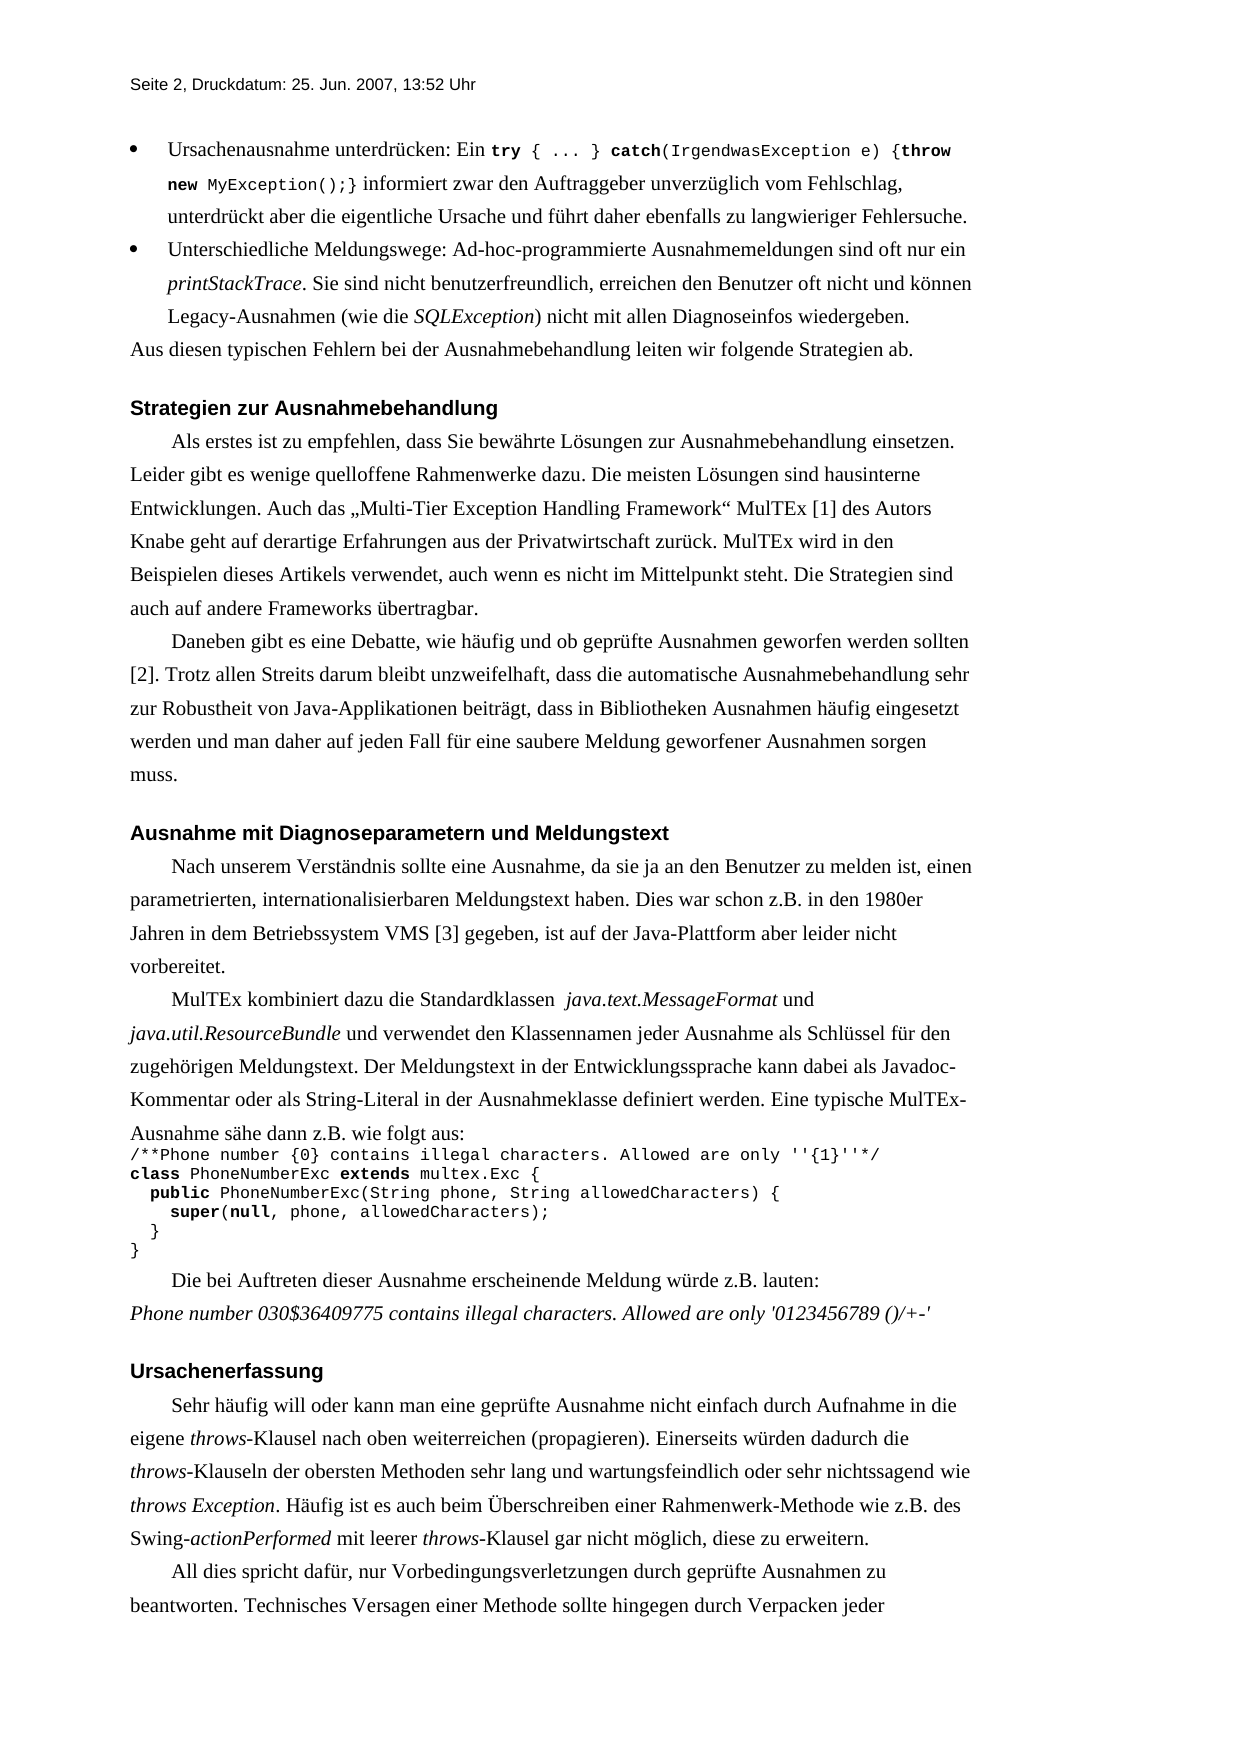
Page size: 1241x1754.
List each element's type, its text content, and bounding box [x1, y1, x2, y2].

text Daneben gibt es eine Debatte, wie häufig und ob geprüfte Ausnahmen geworfen werden sollten [2]. Trotz allen Streits darum bleibt unzweifelhaft, dass die automatische Ausnahmebehandlung sehr zur Robustheit von Java-Applikationen beiträgt, dass in Bibliotheken Ausnahmen häufig eingesetzt werden und man daher auf jeden Fall für eine saubere Meldung geworfener Ausnahmen sorgen muss. [130, 622, 974, 788]
text MulTEx kombiniert dazu die Standardklassen java.text.MessageFormat und java.util.ResourceBundle und verwendet den Klassennamen jeder Ausnahme als Schlüssel für den zugehörigen Meldungstext. Der Meldungstext in der Entwicklungssprache kann dabei als Javadoc-Kommentar oder als String-Literal in der Ausnahmeklasse definiert werden. Eine typische MulTEx-Ausnahme sähe dann z.B. wie folgt aus: [130, 980, 974, 1147]
text super(null, phone, allowedCharacters); [130, 1203, 974, 1222]
list Unterschiedliche Meldungswege: Ad-hoc-programmierte Ausnahmemeldungen sind oft nur ein printStackTrace. Sie sind nicht benutzerfreundlich, erreichen den Benutzer oft nicht und können Legacy-Ausnahmen (wie die SQLException) nicht mit allen Diagnoseinfos wiedergeben. [130, 230, 974, 330]
text } [130, 1222, 974, 1241]
text Ausnahme mit Diagnoseparametern und Meldungstext [130, 813, 974, 847]
text Strategien zur Ausnahmebehandlung [130, 388, 974, 422]
text Ursachenerfassung [130, 1352, 974, 1385]
text Aus diesen typischen Fehlern bei der Ausnahmebehandlung leiten wir folgende Strategien ab. [130, 330, 974, 363]
text public PhoneNumberExc(String phone, String allowedCharacters) { [130, 1184, 974, 1203]
text All dies spricht dafür, nur Vorbedingungsverletzungen durch geprüfte Ausnahmen zu beantworten. Technisches Versagen einer Methode sollte hingegen durch Verpacken jeder [130, 1552, 974, 1619]
text Die bei Auftreten dieser Ausnahme erscheinende Meldung würde z.B. lauten: Phone number 030$36409775 contains illegal characters. Allowed are only '0123456789 ()/+-' [130, 1260, 974, 1327]
text Sehr häufig will oder kann man eine geprüfte Ausnahme nicht einfach durch Aufnahme in die eigene throws-Klausel nach oben weiterreichen (propagieren). Einerseits würden dadurch die throws-Klauseln der obersten Methoden sehr lang und wartungsfeindlich oder sehr nichtssagend wie throws‍ Exception. Häufig ist es auch beim Überschreiben einer Rahmenwerk-Methode wie z.B. des Swing-actionPerformed mit leerer throws-Klausel gar nicht möglich, diese zu erweitern. [130, 1385, 974, 1552]
list Ursachenausnahme unterdrücken: Ein try { ... } catch(IrgendwasException e) {throw new MyException();} informiert zwar den Auftraggeber unverzüglich vom Fehlschlag, unterdrückt aber die eigentliche Ursache und führt daher ebenfalls zu langwieriger Fehlersuche. [130, 130, 974, 230]
text /**Phone number {0} contains illegal characters. Allowed are only ''{1}''*/ [130, 1147, 974, 1166]
text class PhoneNumberExc extends multex.Exc { [130, 1166, 974, 1184]
text } [130, 1241, 974, 1260]
text Als erstes ist zu empfehlen, dass Sie bewährte Lösungen zur Ausnahmebehandlung einsetzen. Leider gibt es wenige quelloffene Rahmenwerke dazu. Die meisten Lösungen sind hausinterne Entwicklungen. Auch das „Multi-Tier Exception Handling Framework“ MulTEx [1] des Autors Knabe geht auf derartige Erfahrungen aus der Privatwirtschaft zurück. MulTEx wird in den Beispielen dieses Artikels verwendet, auch wenn es nicht im Mittelpunkt steht. Die Strategien sind auch auf andere Frameworks übertragbar. [130, 422, 974, 622]
text Nach unserem Verständnis sollte eine Ausnahme, da sie ja an den Benutzer zu melden ist, einen parametrierten, internationalisierbaren Meldungstext haben. Dies war schon z.B. in den 1980er Jahren in dem Betriebssystem VMS [3] gegeben, ist auf der Java-Plattform aber leider nicht vorbereitet. [130, 847, 974, 980]
